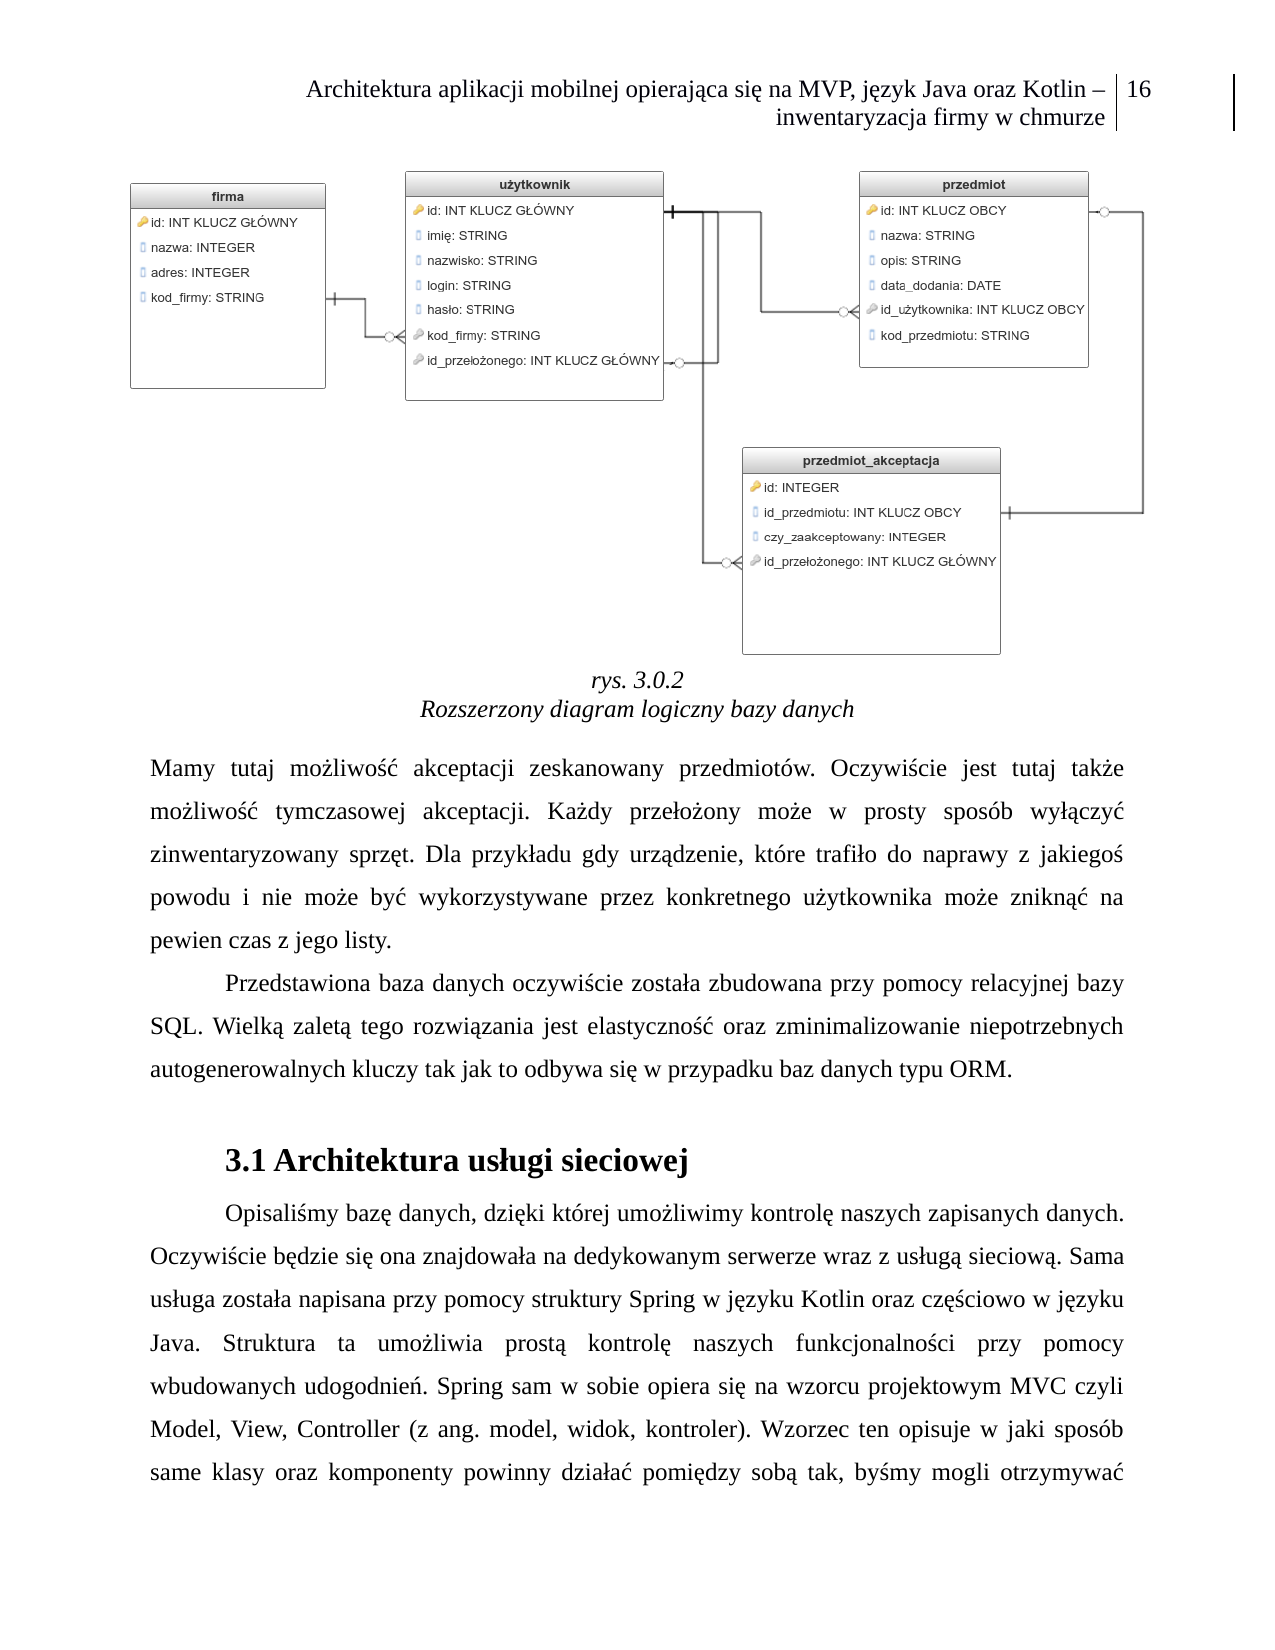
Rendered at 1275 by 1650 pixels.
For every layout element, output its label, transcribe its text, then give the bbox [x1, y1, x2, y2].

text Mamy tutaj możliwość akceptacji zeskanowany przedmiotów. Oczywiście jest tutaj także możliwość tymczasowej akceptacji. Każdy przełożony może w prosty sposób wyłączyć zinwentaryzowany sprzęt. Dla przykładu gdy urządzenie, które trafiło do naprawy z jakiegoś powodu i nie może być wykorzystywane przez konkretnego użytkownika może zniknąć na pewien czas z jego listy. [150, 664, 1125, 954]
text [150, 160, 1125, 168]
text 3.1 Architektura usługi sieciowej [150, 1141, 1125, 1179]
text Przedstawiona baza danych oczywiście została zbudowana przy pomocy relacyjnej bazy SQL. Wielką zaletą tego rozwiązania jest elastyczność oraz zminimalizowanie niepotrzebnych autogenerowalnych kluczy tak jak to odbywa się w przypadku baz danych typu ORM. [150, 968, 1125, 1083]
text Opisaliśmy bazę danych, dzięki której umożliwimy kontrolę naszych zapisanych danych. Oczywiście będzie się ona znajdowała na dedykowanym serwerze wraz z usługą sieciową. Sama usługa została napisana przy pomocy struktury Spring w języku Kotlin oraz częściowo w języku Java. Struktura ta umożliwia prostą kontrolę naszych funkcjonalności przy pomocy wbudowanych udogodnień. Spring sam w sobie opiera się na wzorcu projektowym MVC czyli Model, View, Controller (z ang. model, widok, kontroler). Wzorzec ten opisuje w jaki sposób same klasy oraz komponenty powinny działać pomiędzy sobą tak, byśmy mogli otrzymywać [150, 1198, 1125, 1486]
picture [40, 168, 1229, 664]
